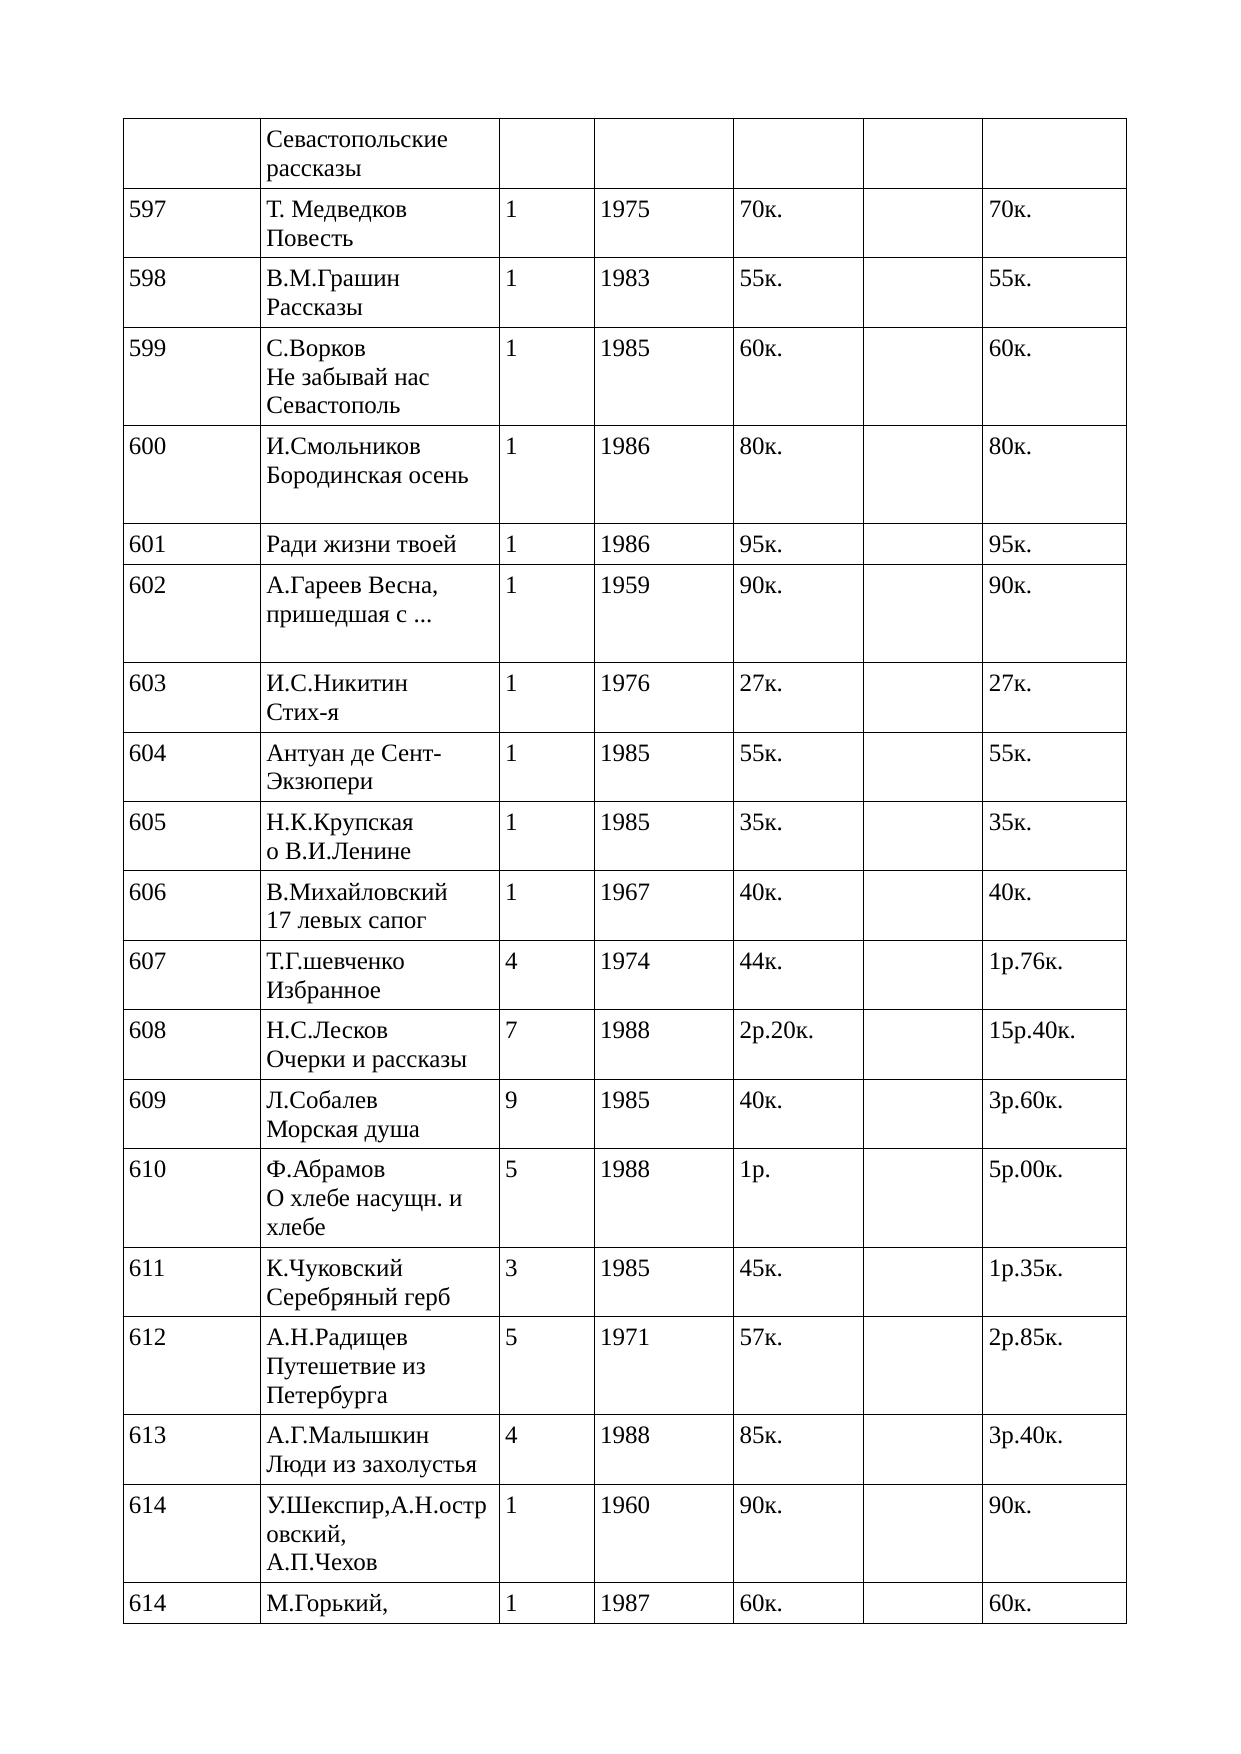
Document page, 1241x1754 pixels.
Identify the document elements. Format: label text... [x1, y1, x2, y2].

table_cell 610 [124, 1149, 260, 1247]
table_cell Л.Собалев Морская душа [261, 1080, 499, 1148]
table_cell 1 [500, 258, 594, 327]
table_cell 1983 [595, 258, 733, 327]
table_cell 27к. [734, 663, 863, 731]
table_cell [864, 1415, 982, 1484]
table_cell 35к. [983, 802, 1126, 870]
table_cell А.Гареев Весна, пришедшая с ... [261, 565, 499, 662]
table_cell [864, 119, 982, 188]
table_cell 1 [500, 328, 594, 425]
table_cell 60к. [734, 328, 863, 425]
table_cell [864, 1248, 982, 1316]
table_cell 1985 [595, 328, 733, 425]
table_cell 1985 [595, 1080, 733, 1148]
table_cell 55к. [983, 258, 1126, 327]
table_cell [124, 119, 260, 188]
table_cell Севастопольские рассказы [261, 119, 499, 188]
table_cell 600 [124, 426, 260, 523]
table_cell 70к. [983, 189, 1126, 257]
table_cell 1985 [595, 733, 733, 801]
table_cell 1 [500, 426, 594, 523]
table_cell 5 [500, 1149, 594, 1247]
table_cell Н.С.Лесков Очерки и рассказы [261, 1010, 499, 1079]
table_cell 5р.00к. [983, 1149, 1126, 1247]
table_cell 40к. [734, 871, 863, 940]
table_cell У.Шекспир,А.Н.островский, А.П.Чехов [261, 1485, 499, 1582]
table_cell [864, 426, 982, 523]
table_cell 611 [124, 1248, 260, 1316]
table_cell 3р.60к. [983, 1080, 1126, 1148]
table_cell 95к. [734, 524, 863, 564]
table_cell 60к. [734, 1583, 863, 1623]
table_cell 605 [124, 802, 260, 870]
table_cell 90к. [983, 565, 1126, 662]
table_cell 1985 [595, 1248, 733, 1316]
table_cell Т.Г.шевченко Избранное [261, 941, 499, 1009]
table_cell 40к. [983, 871, 1126, 940]
table_cell 1975 [595, 189, 733, 257]
table_cell [864, 524, 982, 564]
table_cell [864, 663, 982, 731]
table_cell 614 [124, 1583, 260, 1623]
table_cell 1987 [595, 1583, 733, 1623]
table_cell 57к. [734, 1317, 863, 1414]
table_cell 2р.20к. [734, 1010, 863, 1079]
table_cell М.Горький, [261, 1583, 499, 1623]
table_cell 2р.85к. [983, 1317, 1126, 1414]
table_cell [864, 1149, 982, 1247]
table_cell [864, 565, 982, 662]
table_cell 85к. [734, 1415, 863, 1484]
table_cell 40к. [734, 1080, 863, 1148]
table_cell 1 [500, 189, 594, 257]
table_cell 4 [500, 1415, 594, 1484]
table_cell В.М.Грашин Рассказы [261, 258, 499, 327]
table_cell 1 [500, 663, 594, 731]
table_cell 1 [500, 1485, 594, 1582]
table_cell 1986 [595, 524, 733, 564]
table_cell 1988 [595, 1149, 733, 1247]
table_cell А.Г.Малышкин Люди из захолустья [261, 1415, 499, 1484]
table_cell 27к. [983, 663, 1126, 731]
table_cell 55к. [734, 733, 863, 801]
table_cell [983, 119, 1126, 188]
table_cell Т. Медведков Повесть [261, 189, 499, 257]
table_cell [864, 258, 982, 327]
table_cell 1967 [595, 871, 733, 940]
table_cell 4 [500, 941, 594, 1009]
table_cell А.Н.Радищев Путешетвие из Петербурга [261, 1317, 499, 1414]
table_cell 1976 [595, 663, 733, 731]
table_cell В.Михайловский 17 левых сапог [261, 871, 499, 940]
table_cell [864, 328, 982, 425]
table_cell [864, 1485, 982, 1582]
table_cell [864, 941, 982, 1009]
table_cell 608 [124, 1010, 260, 1079]
table_cell И.С.Никитин Стих-я [261, 663, 499, 731]
table_cell 35к. [734, 802, 863, 870]
table_cell К.Чуковский Серебряный герб [261, 1248, 499, 1316]
table_cell 599 [124, 328, 260, 425]
table_cell 90к. [983, 1485, 1126, 1582]
table_cell 95к. [983, 524, 1126, 564]
table_cell 1 [500, 565, 594, 662]
table_cell 1 [500, 733, 594, 801]
table_cell 1р. [734, 1149, 863, 1247]
table_cell 604 [124, 733, 260, 801]
table_cell 612 [124, 1317, 260, 1414]
table_cell 602 [124, 565, 260, 662]
table_cell 601 [124, 524, 260, 564]
table_cell 90к. [734, 1485, 863, 1582]
table_cell 90к. [734, 565, 863, 662]
table_cell 603 [124, 663, 260, 731]
table_cell 1р.76к. [983, 941, 1126, 1009]
table_cell [864, 1317, 982, 1414]
table_cell [734, 119, 863, 188]
table_cell 613 [124, 1415, 260, 1484]
table_cell 1959 [595, 565, 733, 662]
table_cell [864, 871, 982, 940]
table_cell 9 [500, 1080, 594, 1148]
table_cell 1 [500, 802, 594, 870]
table_cell 1971 [595, 1317, 733, 1414]
table_cell 80к. [983, 426, 1126, 523]
table_cell Антуан де Сент-Экзюпери [261, 733, 499, 801]
table_cell [864, 1010, 982, 1079]
table_cell [864, 1080, 982, 1148]
table_cell 3р.40к. [983, 1415, 1126, 1484]
table_cell 60к. [983, 1583, 1126, 1623]
table_cell 614 [124, 1485, 260, 1582]
table_cell 60к. [983, 328, 1126, 425]
table_cell [595, 119, 733, 188]
table_cell 15р.40к. [983, 1010, 1126, 1079]
table_cell [864, 1583, 982, 1623]
table_cell [864, 189, 982, 257]
table_cell 45к. [734, 1248, 863, 1316]
table_cell С.Ворков Не забывай нас Севастополь [261, 328, 499, 425]
table_cell 1988 [595, 1415, 733, 1484]
table_cell 70к. [734, 189, 863, 257]
table_cell 55к. [734, 258, 863, 327]
table_cell 80к. [734, 426, 863, 523]
table_cell 606 [124, 871, 260, 940]
table_cell 598 [124, 258, 260, 327]
table_cell И.Смольников Бородинская осень [261, 426, 499, 523]
table_cell 1986 [595, 426, 733, 523]
table_cell 5 [500, 1317, 594, 1414]
table_cell 1 [500, 524, 594, 564]
table_cell 1974 [595, 941, 733, 1009]
table_cell Ф.Абрамов О хлебе насущн. и хлебе [261, 1149, 499, 1247]
table_cell [864, 802, 982, 870]
table_cell [500, 119, 594, 188]
table_cell 1 [500, 871, 594, 940]
table_cell 7 [500, 1010, 594, 1079]
table_cell Ради жизни твоей [261, 524, 499, 564]
table_cell 1 [500, 1583, 594, 1623]
table_cell 1985 [595, 802, 733, 870]
table_cell 1988 [595, 1010, 733, 1079]
table_cell 597 [124, 189, 260, 257]
table_cell 55к. [983, 733, 1126, 801]
table_cell 3 [500, 1248, 594, 1316]
table_cell 607 [124, 941, 260, 1009]
table_cell 1960 [595, 1485, 733, 1582]
table_cell 1р.35к. [983, 1248, 1126, 1316]
table_cell [864, 733, 982, 801]
table_cell 44к. [734, 941, 863, 1009]
table_cell Н.К.Крупская о В.И.Ленине [261, 802, 499, 870]
table_cell 609 [124, 1080, 260, 1148]
